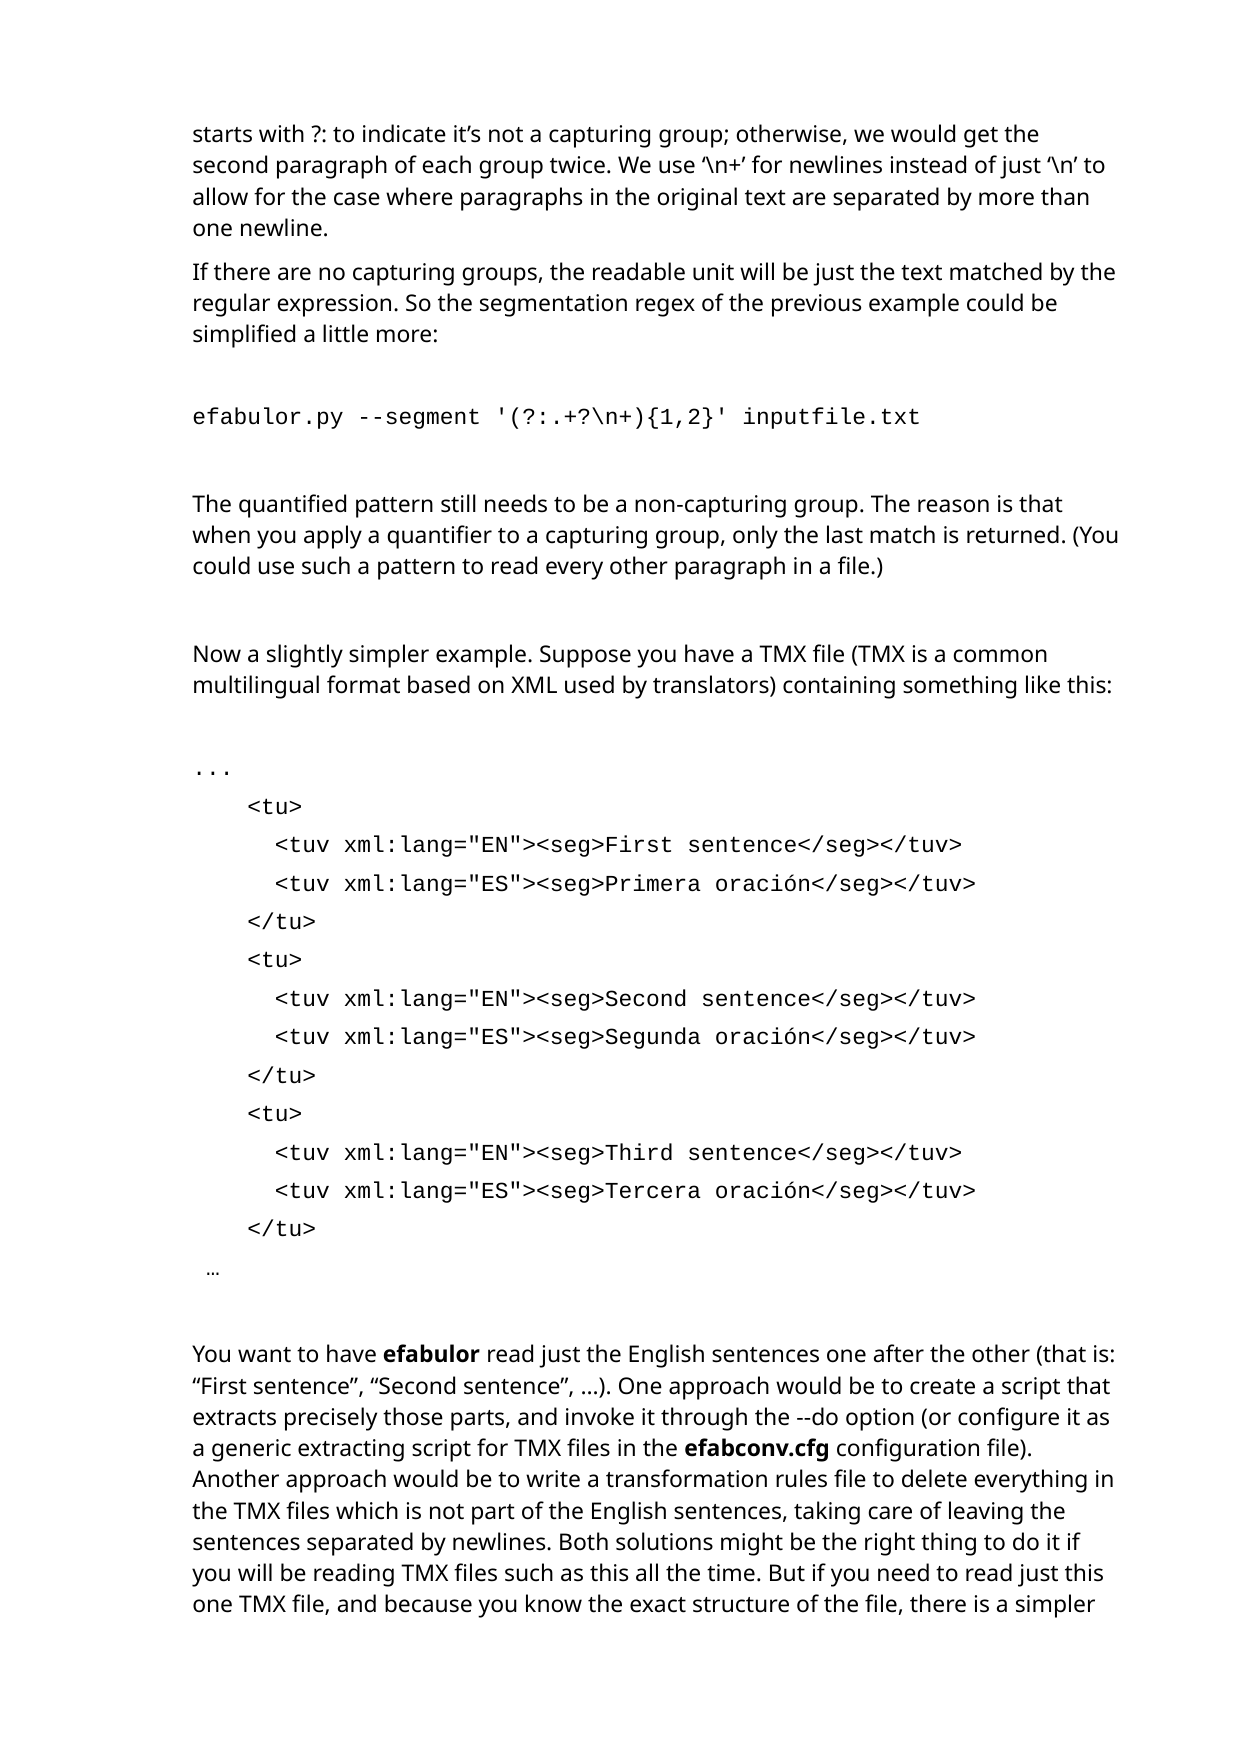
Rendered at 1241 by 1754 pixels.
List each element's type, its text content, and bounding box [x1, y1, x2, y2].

text <tu> [192, 795, 1122, 821]
text <tuv xml:lang="EN"><seg>First sentence</seg></tuv> [192, 833, 1122, 859]
text efabulor.py ‑‑segment '(?:.+?\n+){1,2}' inputfile.txt [192, 406, 1122, 432]
text ... [192, 757, 1122, 782]
text … [192, 1256, 1122, 1282]
text </tu> [192, 1218, 1122, 1244]
text <tuv xml:lang="ES"><seg>Primera oración</seg></tuv> [192, 872, 1122, 898]
text <tu> [192, 1102, 1122, 1128]
text <tuv xml:lang="EN"><seg>Third sentence</seg></tuv> [192, 1141, 1122, 1167]
text <tu> [192, 949, 1122, 975]
text </tu> [192, 910, 1122, 936]
text You want to have efabulor read just the English sentences one after the other (that is: “First sentence”, “Second sentence”, …). One approach would be to create a script that extracts precisely those parts, and invoke it through the ‑‑do option (or configure it as a generic extracting script for TMX files in the efabconv.cfg configuration file). Another approach would be to write a transformation rules file to delete everything in the TMX files which is not part of the English sentences, taking care of leaving the sentences separated by newlines. Both solutions might be the right thing to do it if you will be reading TMX files such as this all the time. But if you need to read just this one TMX file, and because you know the exact structure of the file, there is a simpler [192, 1338, 1122, 1620]
text <tuv xml:lang="ES"><seg>Tercera oración</seg></tuv> [192, 1179, 1122, 1205]
text If there are no capturing groups, the readable unit will be just the text matched by the regular expression. So the segmentation regex of the previous example could be simplified a little more: [192, 256, 1122, 349]
text <tuv xml:lang="ES"><seg>Segunda oración</seg></tuv> [192, 1026, 1122, 1052]
text Now a slightly simpler example. Suppose you have a TMX file (TMX is a common multilingual format based on XML used by translators) containing something like this: [192, 638, 1122, 700]
text starts with ?: to indicate it’s not a capturing group; otherwise, we would get the second paragraph of each group twice. We use ‘\n+’ for newlines instead of just ‘\n’ to allow for the case where paragraphs in the original text are separated by more than one newline. [192, 118, 1122, 243]
text <tuv xml:lang="EN"><seg>Second sentence</seg></tuv> [192, 987, 1122, 1013]
text </tu> [192, 1064, 1122, 1090]
text The quantified pattern still needs to be a non‑capturing group. The reason is that when you apply a quantifier to a capturing group, only the last match is returned. (You could use such a pattern to read every other paragraph in a file.) [192, 488, 1122, 582]
